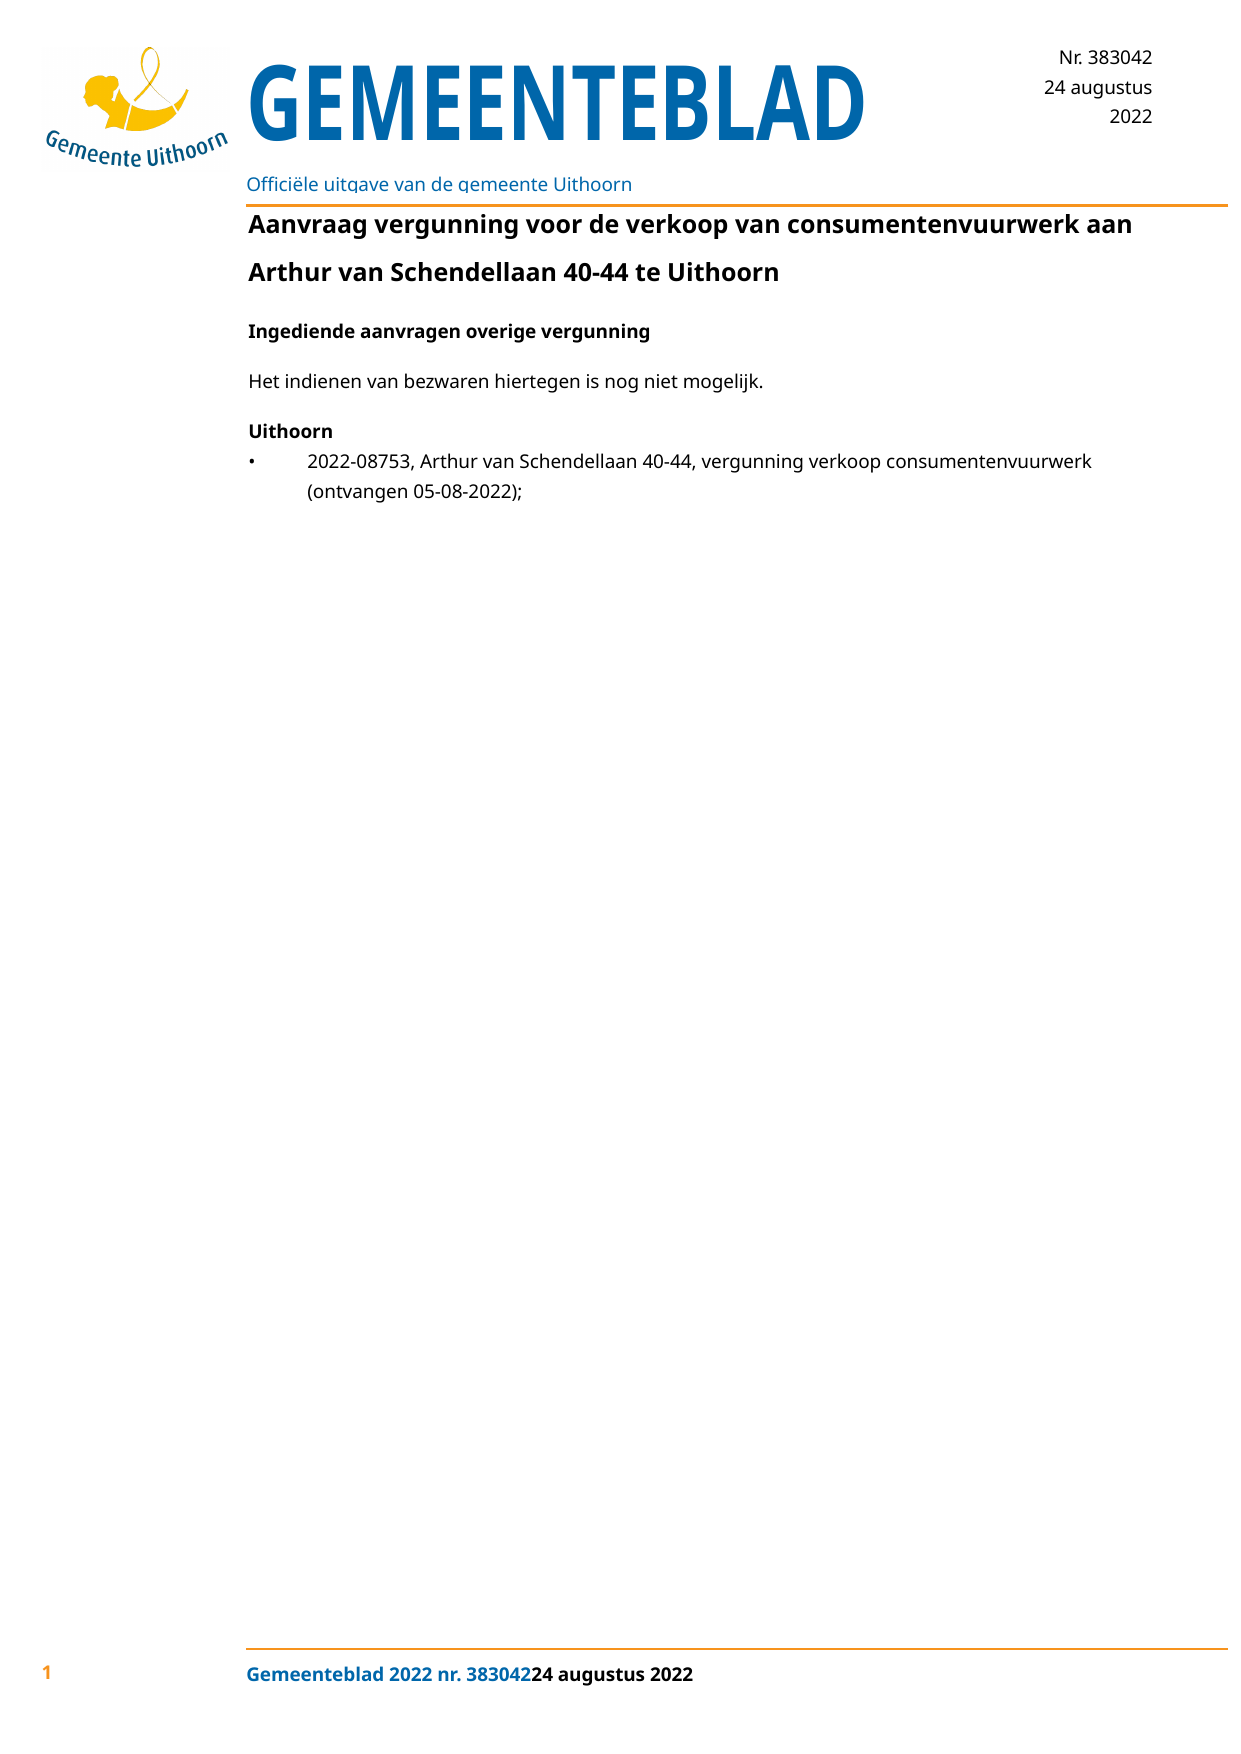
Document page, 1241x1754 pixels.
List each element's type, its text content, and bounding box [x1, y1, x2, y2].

picture [41, 47, 231, 172]
text Uithoorn [248, 419, 1152, 444]
text Het indienen van bezwaren hiertegen is nog niet mogelijk. [248, 368, 1152, 394]
list 2022-08753, Arthur van Schendellaan 40-44, vergunning verkoop consumentenvuurwerk (ontvangen 05-08-2022); [248, 448, 1152, 504]
text Ingediende aanvragen overige vergunning [248, 318, 1152, 344]
text Aanvraag vergunning voor de verkoop van consumentenvuurwerk aan Arthur van Schendellaan 40-44 te Uithoorn [248, 207, 1152, 288]
